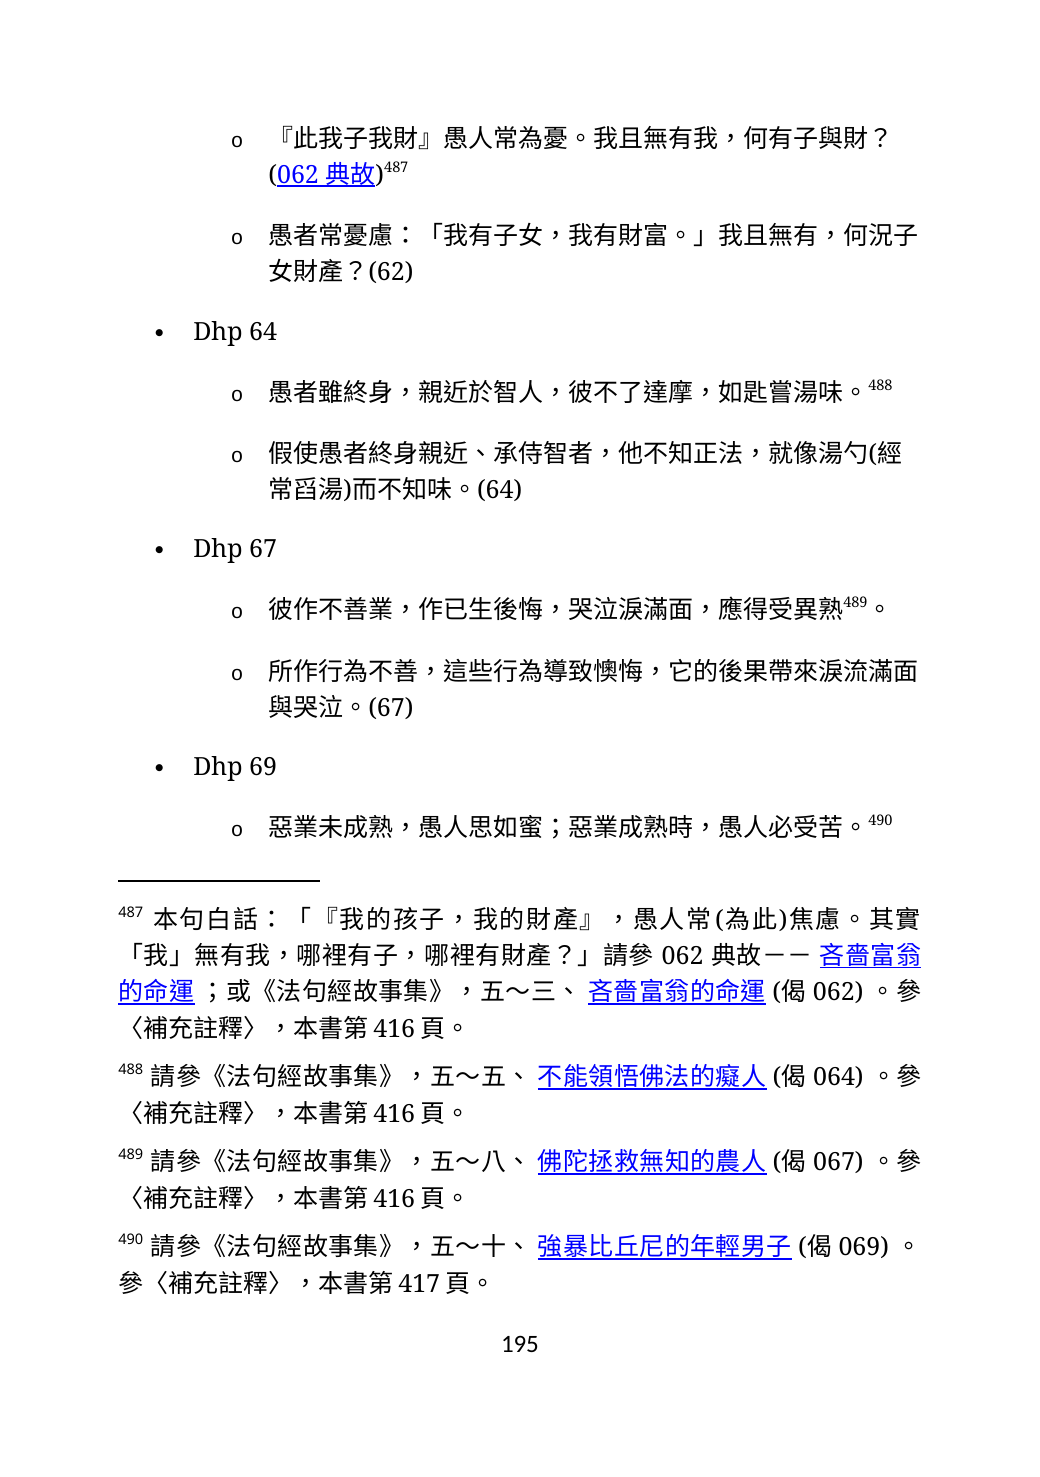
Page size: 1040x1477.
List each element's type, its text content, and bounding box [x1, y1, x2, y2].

list 『此我子我財』愚人常為憂。我且無有我，何有子與財？ (062 典故) [231, 118, 921, 191]
list 所作行為不善，這些行為導致懊悔，它的後果帶來淚流滿面與哭泣。(67) [231, 651, 921, 724]
list 請參《法句經故事集》，五～十、 強暴比丘尼的年輕男子 (偈 069) 。參〈補充註釋〉，本書第417頁。 [118, 1227, 921, 1299]
list 本句白話：「『我的孩子，我的財產』，愚人常(為此)焦慮。其實「我」無有我，哪裡有子，哪裡有財產？」請參 062 典故－－ 吝嗇富翁的命運 ；或《法句經故事集》，五～三、 吝嗇富翁的命運 (偈 062) 。參〈補充註釋〉，本書第416頁。 [118, 899, 921, 1044]
list Dhp 67 [156, 531, 921, 565]
list 請參《法句經故事集》，五～八、 佛陀拯救無知的農人 (偈 067) 。參〈補充註釋〉，本書第416頁。 [118, 1142, 921, 1214]
list 請參《法句經故事集》，五～五、 不能領悟佛法的癡人 (偈 064) 。參〈補充註釋〉，本書第416頁。 [118, 1057, 921, 1129]
list 愚者雖終身，親近於智人，彼不了達摩，如匙嘗湯味。 [231, 372, 921, 408]
list 惡業未成熟，愚人思如蜜；惡業成熟時，愚人必受苦。 [231, 808, 921, 844]
list Dhp 64 [156, 313, 921, 347]
list 彼作不善業，作已生後悔，哭泣淚滿面，應得受異熟。 [231, 590, 921, 626]
list 愚者常憂慮：「我有子女，我有財富。」我且無有，何況子女財產？(62) [231, 216, 921, 288]
list Dhp 69 [156, 749, 921, 783]
list 假使愚者終身親近、承侍智者，他不知正法，就像湯勺(經常舀湯)而不知味。(64) [231, 433, 921, 506]
